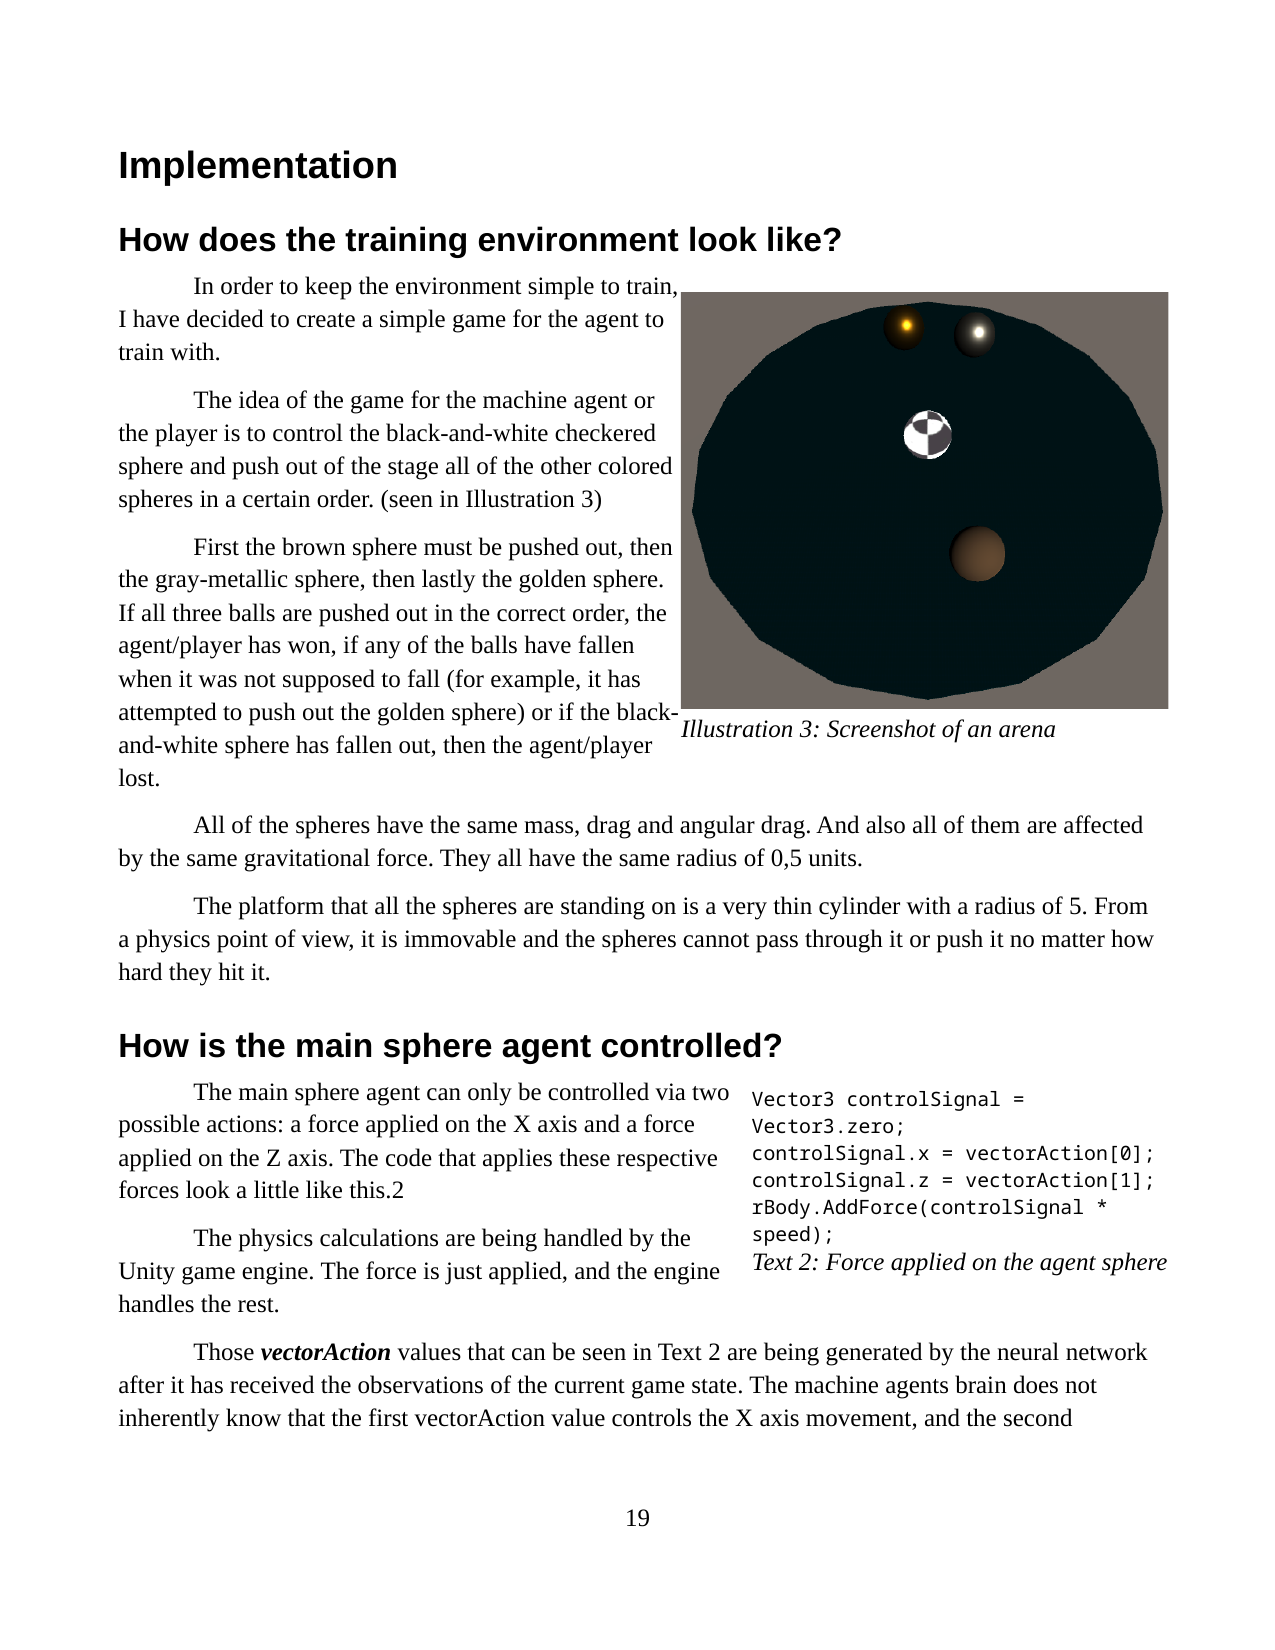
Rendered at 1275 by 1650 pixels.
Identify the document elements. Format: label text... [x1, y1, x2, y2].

text The platform that all the spheres are standing on is a very thin cylinder with a radius of 5. From a physics point of view, it is immovable and the spheres cannot pass through it or push it no matter how hard they hit it. [118, 891, 1157, 986]
text In order to keep the environment simple to train, I have decided to create a simple game for the agent to train with. [118, 271, 1168, 366]
picture [680, 292, 1169, 709]
text The main sphere agent can only be controlled via two possible actions: a force applied on the X axis and a force applied on the Z axis. The code that applies these respective forces look a little like this.2 [118, 1077, 1177, 1204]
text Text 2: Force applied on the agent sphere [752, 1098, 1177, 1276]
text The idea of the game for the machine agent or the player is to control the black-and-white checkered sphere and push out of the stage all of the other colored spheres in a certain order. (seen in Illustration 3) [118, 385, 680, 513]
text All of the spheres have the same mass, drag and angular drag. And also all of them are affected by the same gravitational force. They all have the same radius of 0,5 units. [118, 810, 1157, 872]
text First the brown sphere must be pushed out, then the gray-metallic sphere, then lastly the golden sphere. If all three balls are pushed out in the correct order, the agent/player has won, if any of the balls have fallen when it was not supposed to fall (for example, it has attempted to push out the golden sphere) or if the black-and-white sphere has fallen out, then the agent/player lost. [118, 532, 1157, 791]
subtitle How does the training environment look like? [118, 220, 1157, 259]
text Illustration 3: Screenshot of an arena [681, 709, 1168, 743]
text Those vectorAction values that can be seen in Text 2 are being generated by the neural network after it has received the observations of the current game state. The machine agents brain does not inherently know that the first vectorAction value controls the X axis movement, and the second [118, 1337, 1157, 1432]
text The physics calculations are being handled by the Unity game engine. The force is just applied, and the engine handles the rest. [118, 1223, 1157, 1318]
subtitle How is the main sphere agent controlled? [118, 1025, 1157, 1064]
subtitle Implementation [118, 143, 1157, 187]
